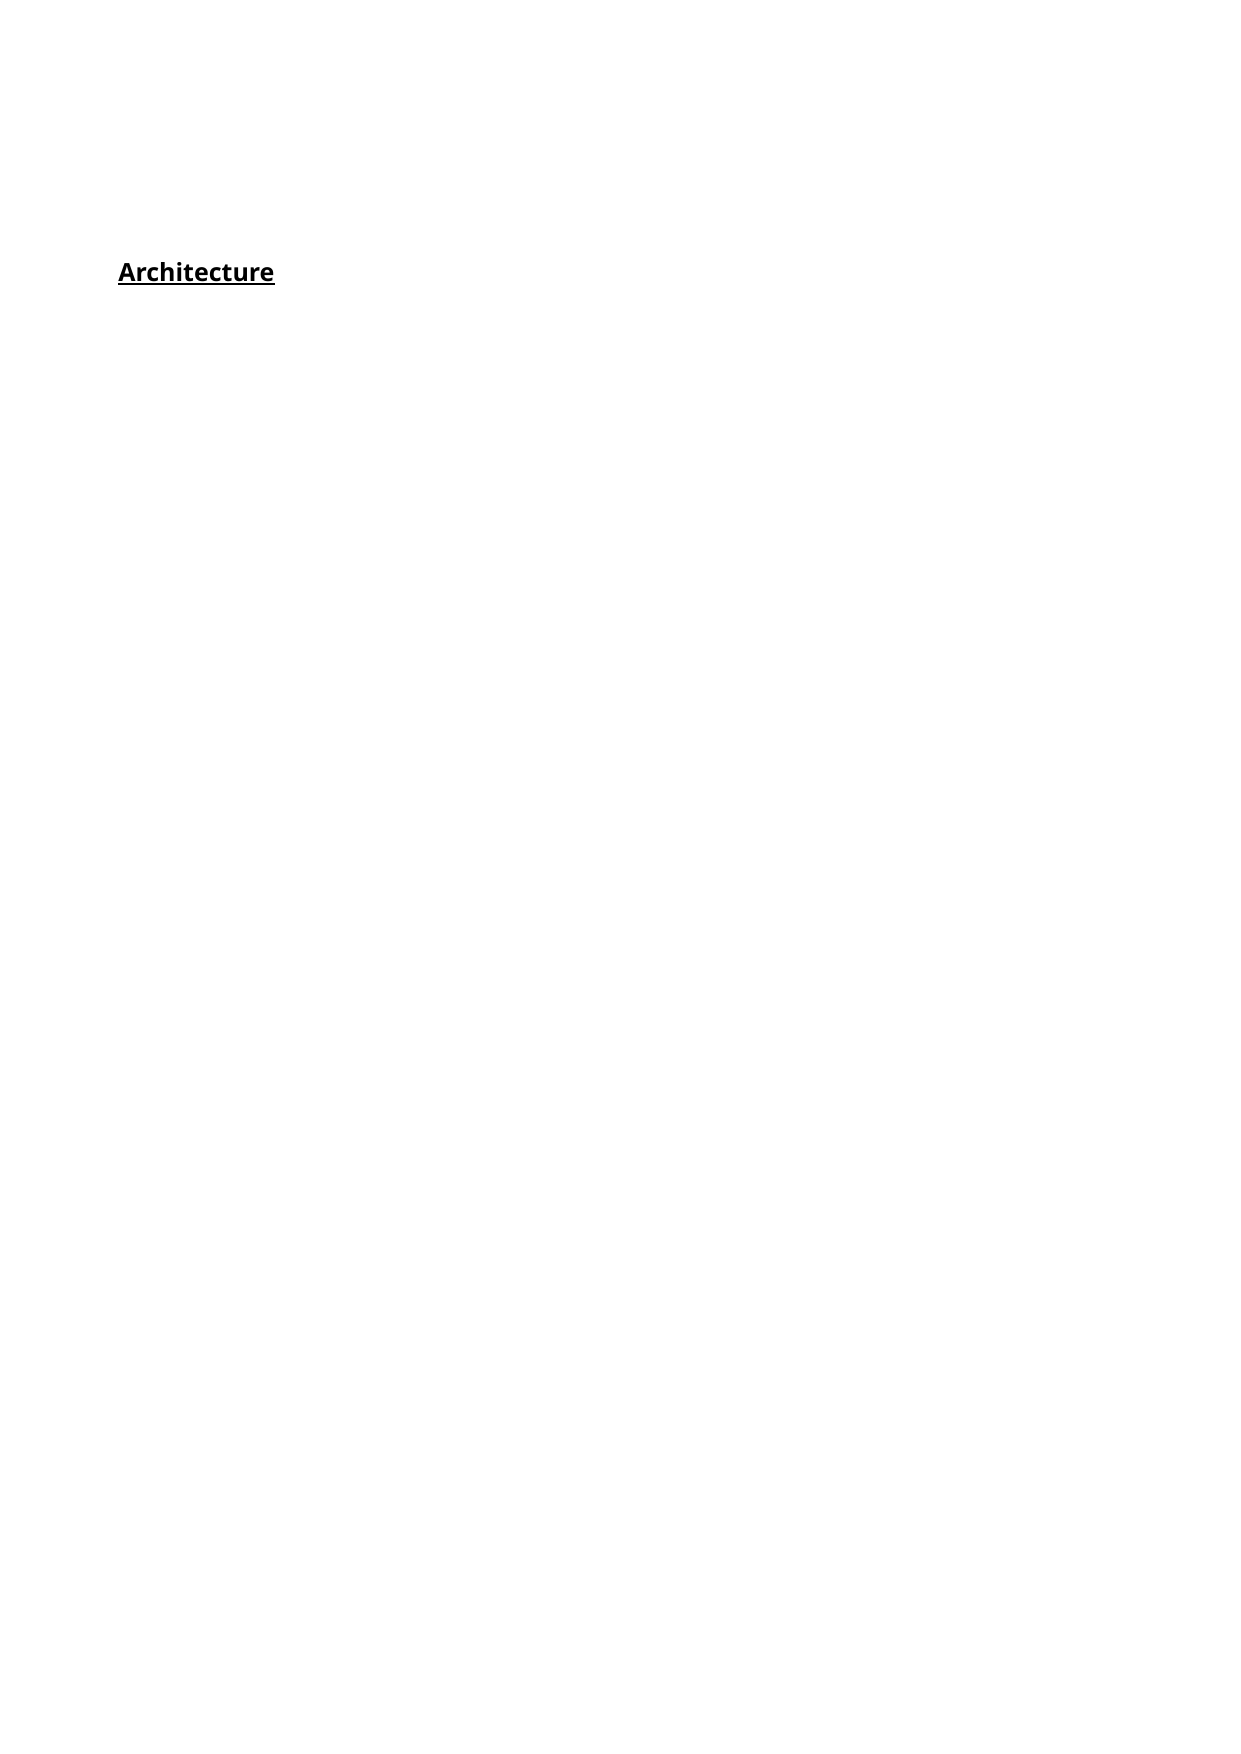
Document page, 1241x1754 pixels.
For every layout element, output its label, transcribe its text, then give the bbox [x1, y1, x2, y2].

text Architecture [118, 254, 1122, 288]
